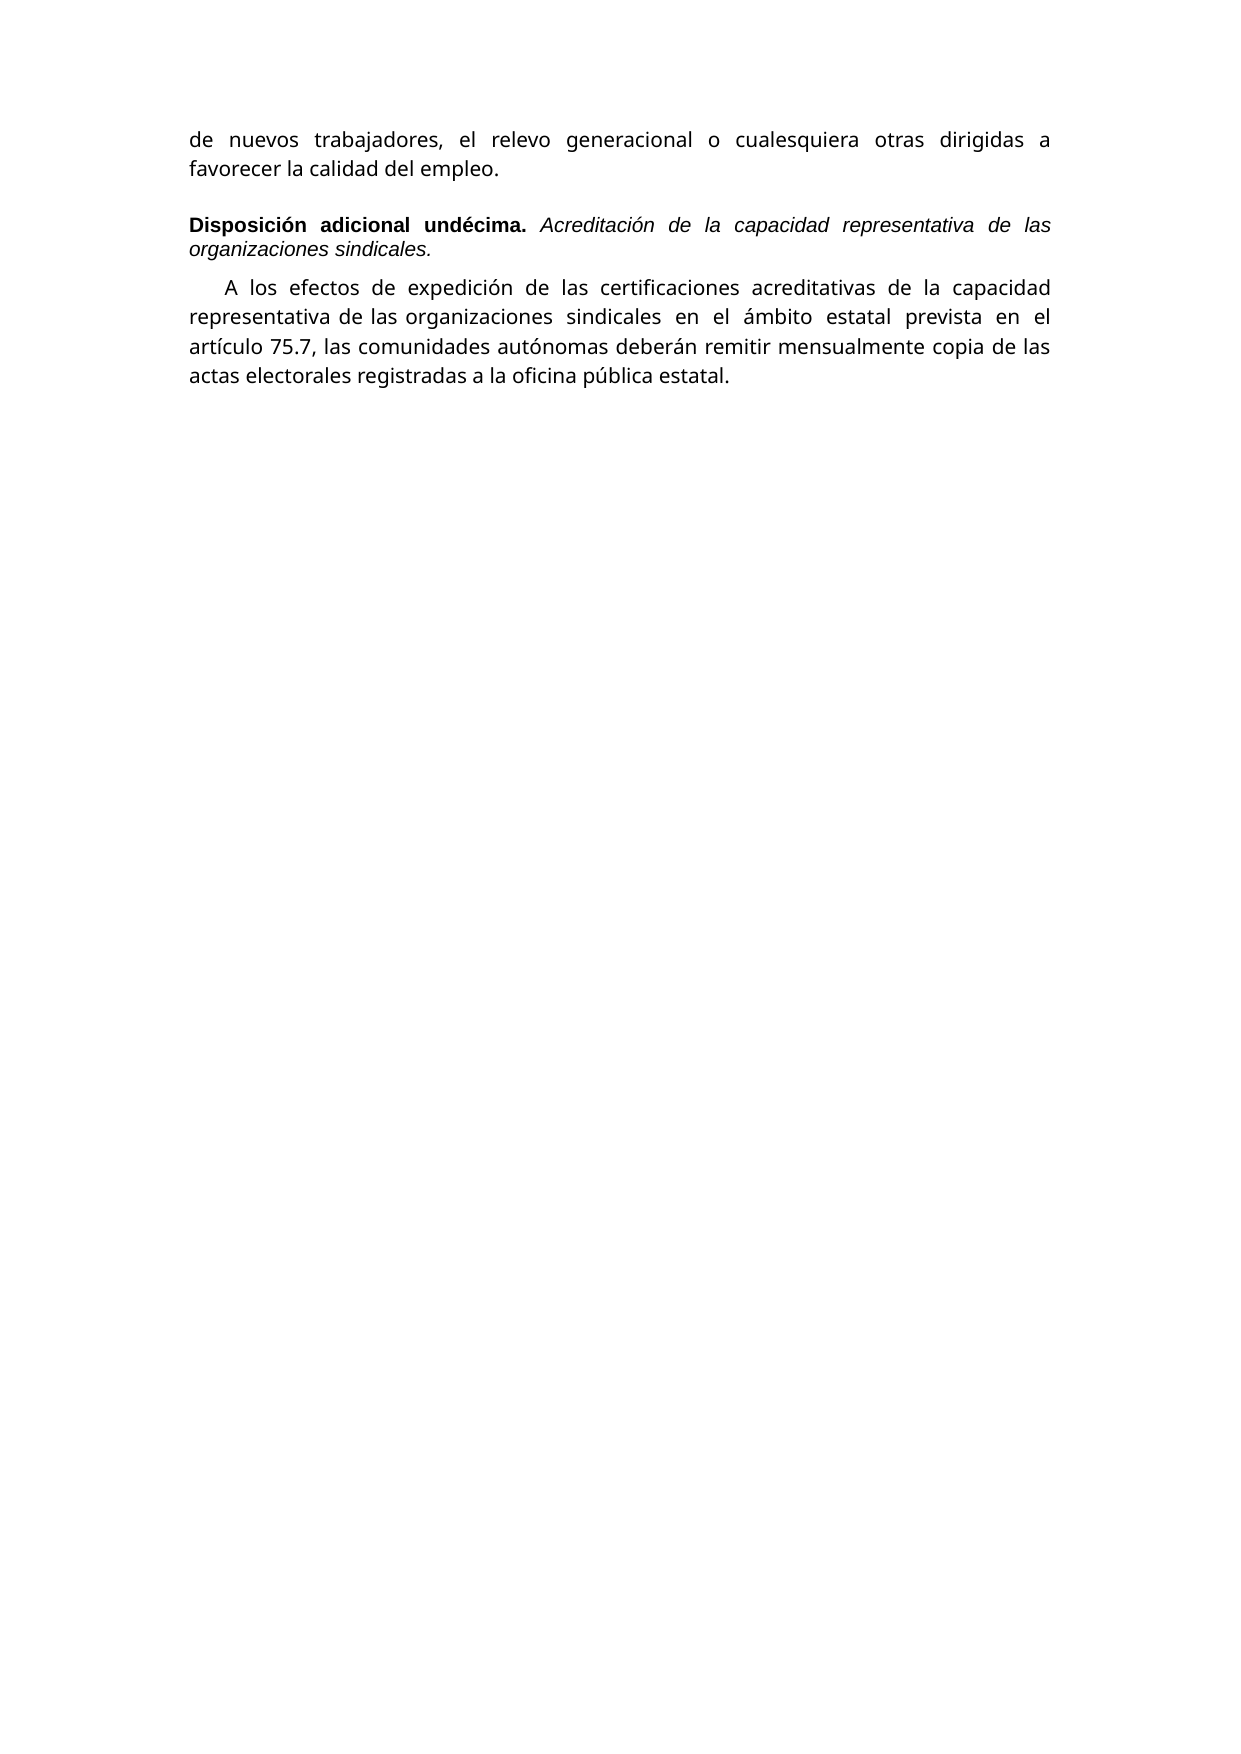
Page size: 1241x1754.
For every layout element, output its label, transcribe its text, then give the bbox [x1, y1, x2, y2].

list de nuevos trabajadores, el relevo generacional o cualesquiera otras dirigidas a favorecer la calidad del empleo. [189, 125, 1051, 183]
text A los efectos de expedición de las certificaciones acreditativas de la capacidad representativa de las organizaciones sindicales en el ámbito estatal prevista en el artículo 75.7, las comunidades autónomas deberán remitir mensualmente copia de las actas electorales registradas a la oficina pública estatal. [189, 273, 1051, 389]
text Disposición adicional undécima. Acreditación de la capacidad representativa de las organizaciones sindicales. [189, 213, 1051, 261]
